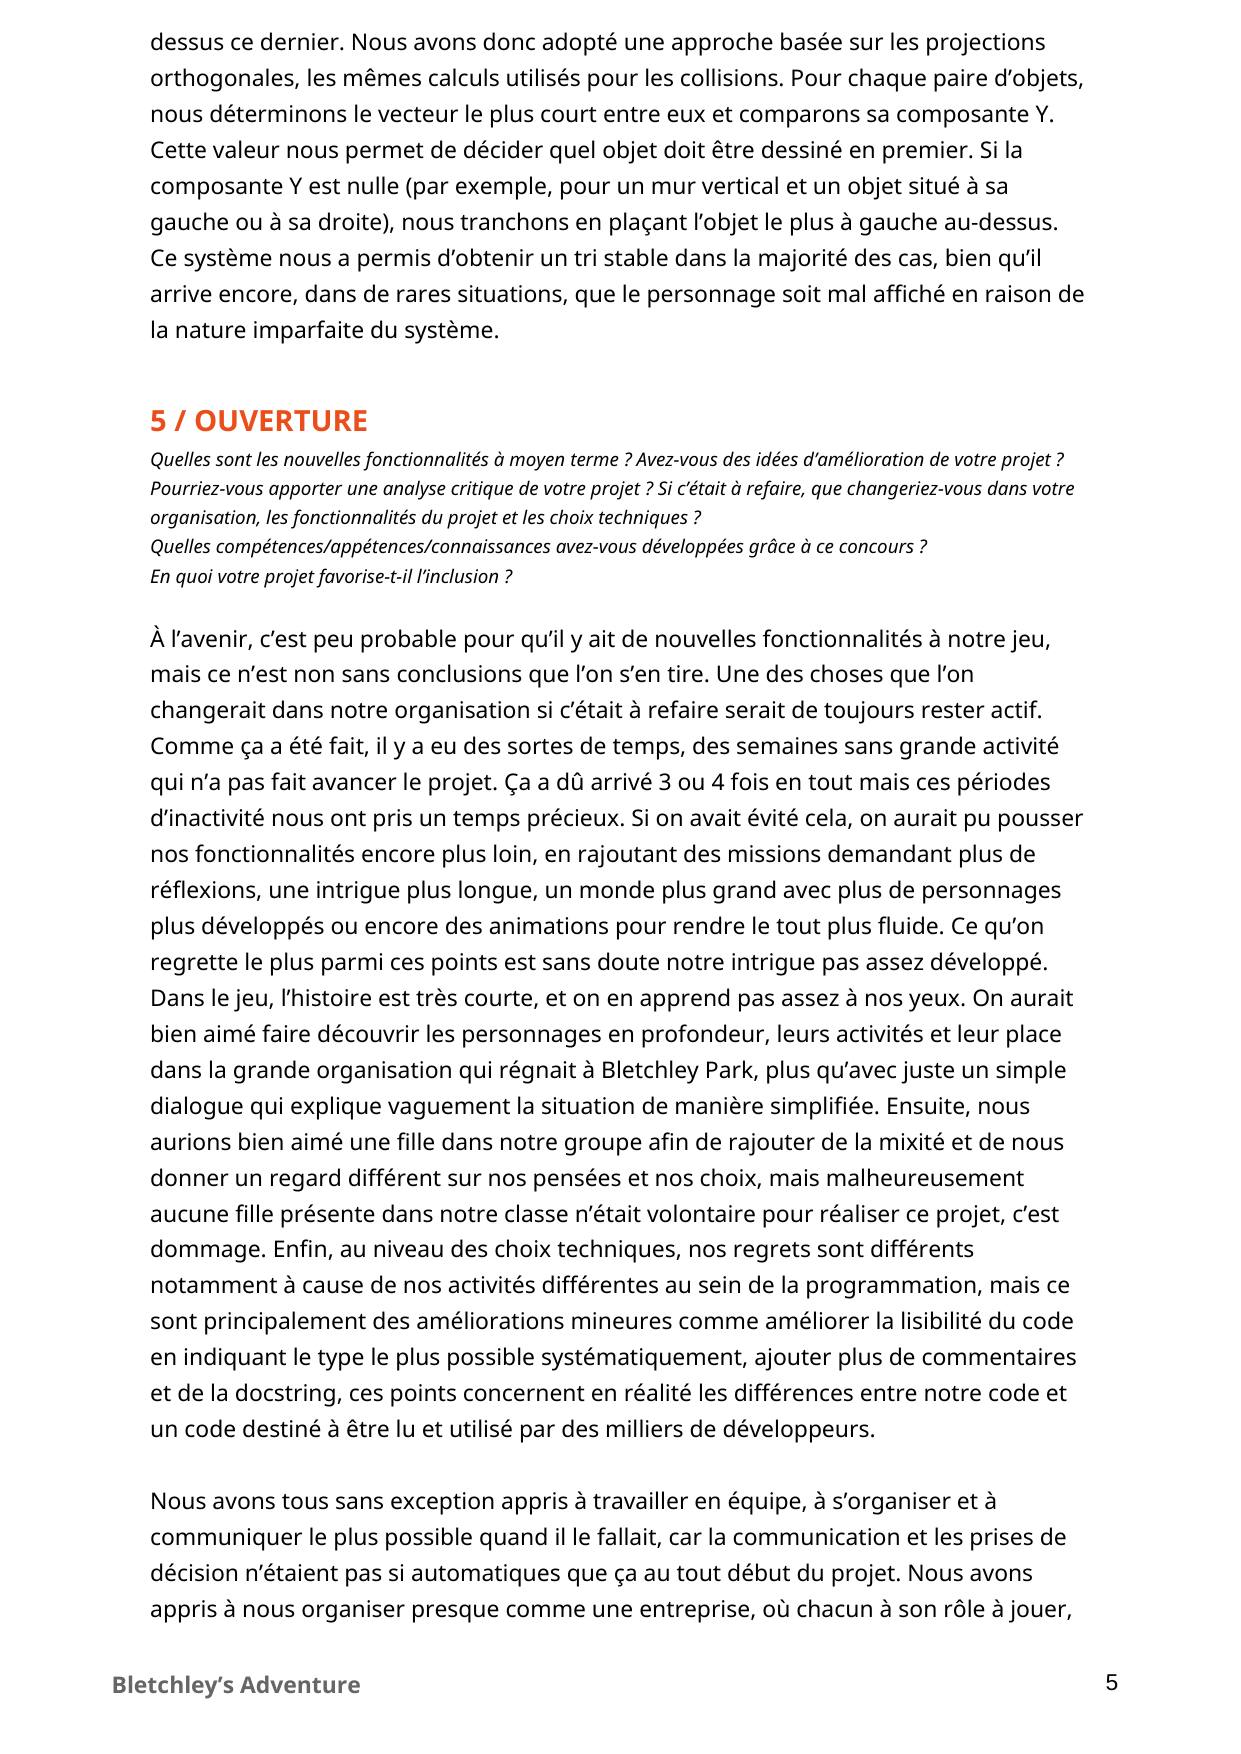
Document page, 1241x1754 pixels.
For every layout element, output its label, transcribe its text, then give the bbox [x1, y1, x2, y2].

text À l’avenir, c’est peu probable pour qu’il y ait de nouvelles fonctionnalités à notre jeu, mais ce n’est non sans conclusions que l’on s’en tire. Une des choses que l’on changerait dans notre organisation si c’était à refaire serait de toujours rester actif. Comme ça a été fait, il y a eu des sortes de temps, des semaines sans grande activité qui n’a pas fait avancer le projet. Ça a dû arrivé 3 ou 4 fois en tout mais ces périodes d’inactivité nous ont pris un temps précieux. Si on avait évité cela, on aurait pu pousser nos fonctionnalités encore plus loin, en rajoutant des missions demandant plus de réflexions, une intrigue plus longue, un monde plus grand avec plus de personnages plus développés ou encore des animations pour rendre le tout plus fluide. Ce qu’on regrette le plus parmi ces points est sans doute notre intrigue pas assez développé. Dans le jeu, l’histoire est très courte, et on en apprend pas assez à nos yeux. On aurait bien aimé faire découvrir les personnages en profondeur, leurs activités et leur place dans la grande organisation qui régnait à Bletchley Park, plus qu’avec juste un simple dialogue qui explique vaguement la situation de manière simplifiée. Ensuite, nous aurions bien aimé une fille dans notre groupe afin de rajouter de la mixité et de nous donner un regard différent sur nos pensées et nos choix, mais malheureusement aucune fille présente dans notre classe n’était volontaire pour réaliser ce projet, c’est dommage. Enfin, au niveau des choix techniques, nos regrets sont différents notamment à cause de nos activités différentes au sein de la programmation, mais ce sont principalement des améliorations mineures comme améliorer la lisibilité du code en indiquant le type le plus possible systématiquement, ajouter plus de commentaires et de la docstring, ces points concernent en réalité les différences entre notre code et un code destiné à être lu et utilisé par des milliers de développeurs. [150, 622, 1090, 1444]
text dessus ce dernier. Nous avons donc adopté une approche basée sur les projections orthogonales, les mêmes calculs utilisés pour les collisions. Pour chaque paire d’objets, nous déterminons le vecteur le plus court entre eux et comparons sa composante Y. Cette valeur nous permet de décider quel objet doit être dessiné en premier. Si la composante Y est nulle (par exemple, pour un mur vertical et un objet situé à sa gauche ou à sa droite), nous tranchons en plaçant l’objet le plus à gauche au-dessus. Ce système nous a permis d’obtenir un tri stable dans la majorité des cas, bien qu’il arrive encore, dans de rares situations, que le personnage soit mal affiché en raison de la nature imparfaite du système. [150, 26, 1090, 345]
text 5 / OUVERTURE [150, 400, 1090, 440]
text Quelles sont les nouvelles fonctionnalités à moyen terme ? Avez-vous des idées d’amélioration de votre projet ? [150, 446, 1090, 471]
text Nous avons tous sans exception appris à travailler en équipe, à s’organiser et à communiquer le plus possible quand il le fallait, car la communication et les prises de décision n’étaient pas si automatiques que ça au tout début du projet. Nous avons appris à nous organiser presque comme une entreprise, où chacun à son rôle à jouer, [150, 1485, 1090, 1624]
text Pourriez-vous apporter une analyse critique de votre projet ? Si c’était à refaire, que changeriez-vous dans votre organisation, les fonctionnalités du projet et les choix techniques ? [150, 475, 1090, 530]
text En quoi votre projet favorise-t-il l’inclusion ? [150, 563, 1090, 588]
text Quelles compétences/appétences/connaissances avez-vous développées grâce à ce concours ? [150, 534, 1090, 559]
